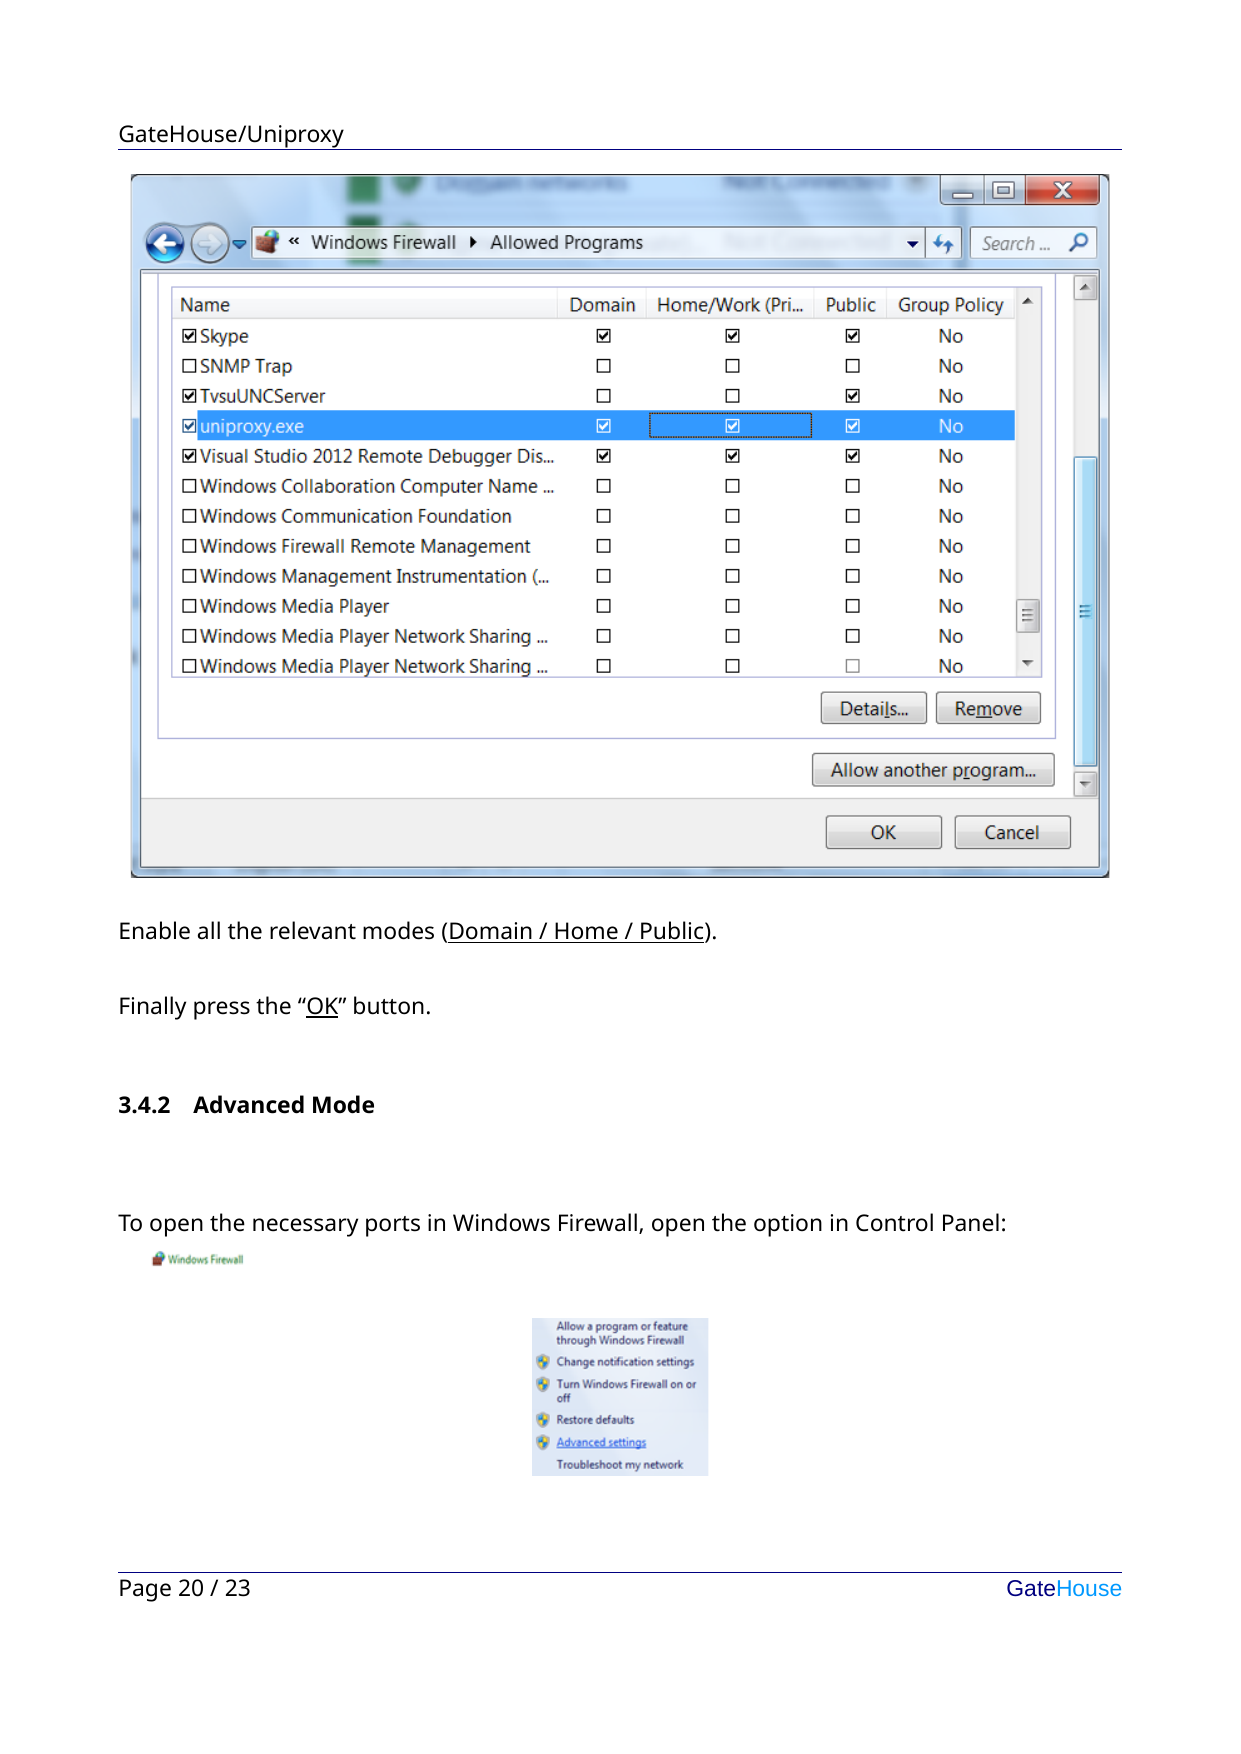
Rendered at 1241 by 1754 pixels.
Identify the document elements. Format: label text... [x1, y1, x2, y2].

subtitle Advanced Mode [118, 1089, 1122, 1120]
text Enable all the relevant modes (Domain / Home / Public). [118, 915, 1122, 946]
text To open the necessary ports in Windows Firewall, open the option in Control Panel: [118, 1207, 1122, 1238]
text Finally press the “OK” button. [118, 989, 1122, 1021]
picture [130, 174, 1110, 878]
